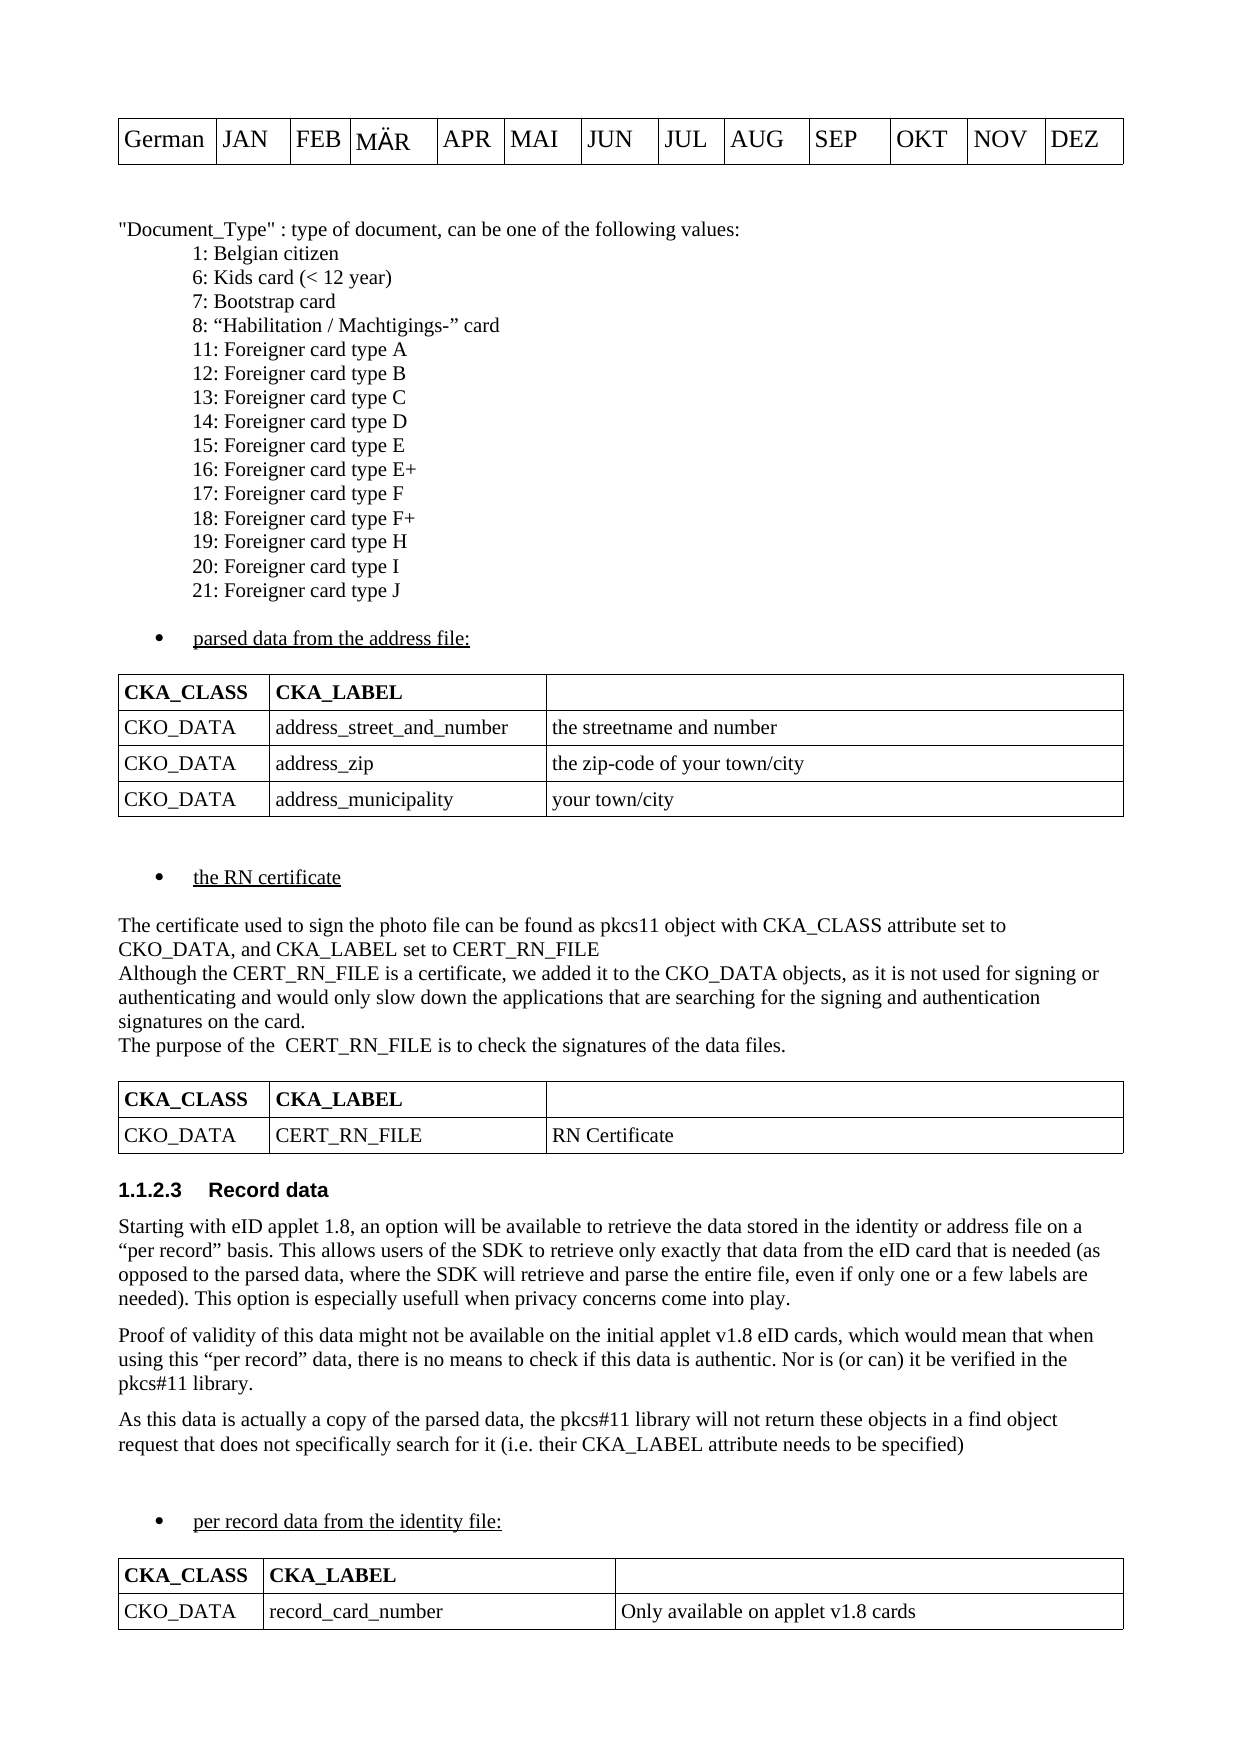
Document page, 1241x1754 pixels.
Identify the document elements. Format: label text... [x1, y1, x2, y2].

table_cell APR [438, 119, 504, 164]
text Although the CERT_RN_FILE is a certificate, we added it to the CKO_DATA objects, as it is not used for signing or authenticating and would only slow down the applications that are searching for the signing and authentication signatures on the card. [118, 961, 1122, 1033]
table_cell AUG [725, 119, 809, 164]
table_cell OKT [891, 119, 967, 164]
table_cell CKO_DATA [119, 782, 269, 816]
text The purpose of the CERT_RN_FILE is to check the signatures of the data files. [118, 1033, 1122, 1057]
table_cell CERT_RN_FILE [270, 1118, 546, 1152]
text 12: Foreigner card type B [118, 361, 1122, 385]
table_cell CKO_DATA [119, 746, 269, 781]
table_cell NOV [968, 119, 1045, 164]
table_cell MAI [505, 119, 581, 164]
text 6: Kids card (< 12 year) [118, 265, 1122, 289]
table_cell DEZ [1046, 119, 1123, 164]
text "Document_Type" : type of document, can be one of the following values: [118, 217, 1122, 241]
table_cell the zip-code of your town/city [547, 746, 1123, 781]
table_header [547, 675, 1123, 709]
table_cell JUN [582, 119, 658, 164]
table_cell SEP [810, 119, 890, 164]
table_header CKA_LABEL [270, 675, 546, 709]
table_cell address_municipality [270, 782, 546, 816]
table_cell Only available on applet v1.8 cards [616, 1594, 1123, 1629]
table_cell RN Certificate [547, 1118, 1123, 1152]
table_cell MӒR [351, 119, 437, 164]
text Proof of validity of this data might not be available on the initial applet v1.8 eID cards, which would mean that when using this “per record” data, there is no means to check if this data is authentic. Nor is (or can) it be verified in the pkcs#11 library. [118, 1323, 1122, 1395]
table_cell CKO_DATA [119, 1594, 263, 1629]
table_cell FEB [291, 119, 350, 164]
text 14: Foreigner card type D [118, 409, 1122, 433]
table_cell address_zip [270, 746, 546, 781]
text 15: Foreigner card type E [118, 433, 1122, 457]
table_cell JAN [217, 119, 290, 164]
table_header CKA_CLASS [119, 675, 269, 709]
table_cell German [119, 119, 216, 164]
list parsed data from the address file: [156, 626, 1122, 650]
table_header [547, 1082, 1123, 1117]
table_cell the streetname and number [547, 711, 1123, 745]
text 8: “Habilitation / Machtigings-” card [118, 313, 1122, 337]
table_cell CKO_DATA [119, 711, 269, 745]
text Starting with eID applet 1.8, an option will be available to retrieve the data stored in the identity or address file on a “per record” basis. This allows users of the SDK to retrieve only exactly that data from the eID card that is needed (as opposed to the parsed data, where the SDK will retrieve and parse the entire file, even if only one or a few labels are needed). This option is especially usefull when privacy concerns come into play. [118, 1214, 1122, 1310]
text 21: Foreigner card type J [118, 578, 1122, 602]
list the RN certificate [156, 864, 1122, 889]
text 11: Foreigner card type A [118, 337, 1122, 361]
list per record data from the identity file: [156, 1509, 1122, 1533]
text 1: Belgian citizen [118, 241, 1122, 265]
text 7: Bootstrap card [118, 289, 1122, 313]
table_cell record_card_number [264, 1594, 615, 1629]
text The certificate used to sign the photo file can be found as pkcs11 object with CKA_CLASS attribute set to CKO_DATA, and CKA_LABEL set to CERT_RN_FILE [118, 913, 1122, 961]
table_header CKA_LABEL [270, 1082, 546, 1117]
text As this data is actually a copy of the parsed data, the pkcs#11 library will not return these objects in a find object request that does not specifically search for it (i.e. their CKA_LABEL attribute needs to be specified) [118, 1407, 1122, 1456]
table_cell JUL [659, 119, 724, 164]
table_header CKA_LABEL [264, 1559, 615, 1593]
table_header CKA_CLASS [119, 1559, 263, 1593]
table_cell CKO_DATA [119, 1118, 269, 1152]
text 17: Foreigner card type F [118, 481, 1122, 505]
table_header [616, 1559, 1123, 1593]
table_header CKA_CLASS [119, 1082, 269, 1117]
table_cell your town/city [547, 782, 1123, 816]
text 19: Foreigner card type H [118, 529, 1122, 553]
text 13: Foreigner card type C [118, 385, 1122, 409]
subtitle Record data [118, 1177, 1122, 1201]
table_cell address_street_and_number [270, 711, 546, 745]
text 20: Foreigner card type I [118, 553, 1122, 578]
text 18: Foreigner card type F+ [118, 505, 1122, 529]
text 16: Foreigner card type E+ [118, 457, 1122, 481]
